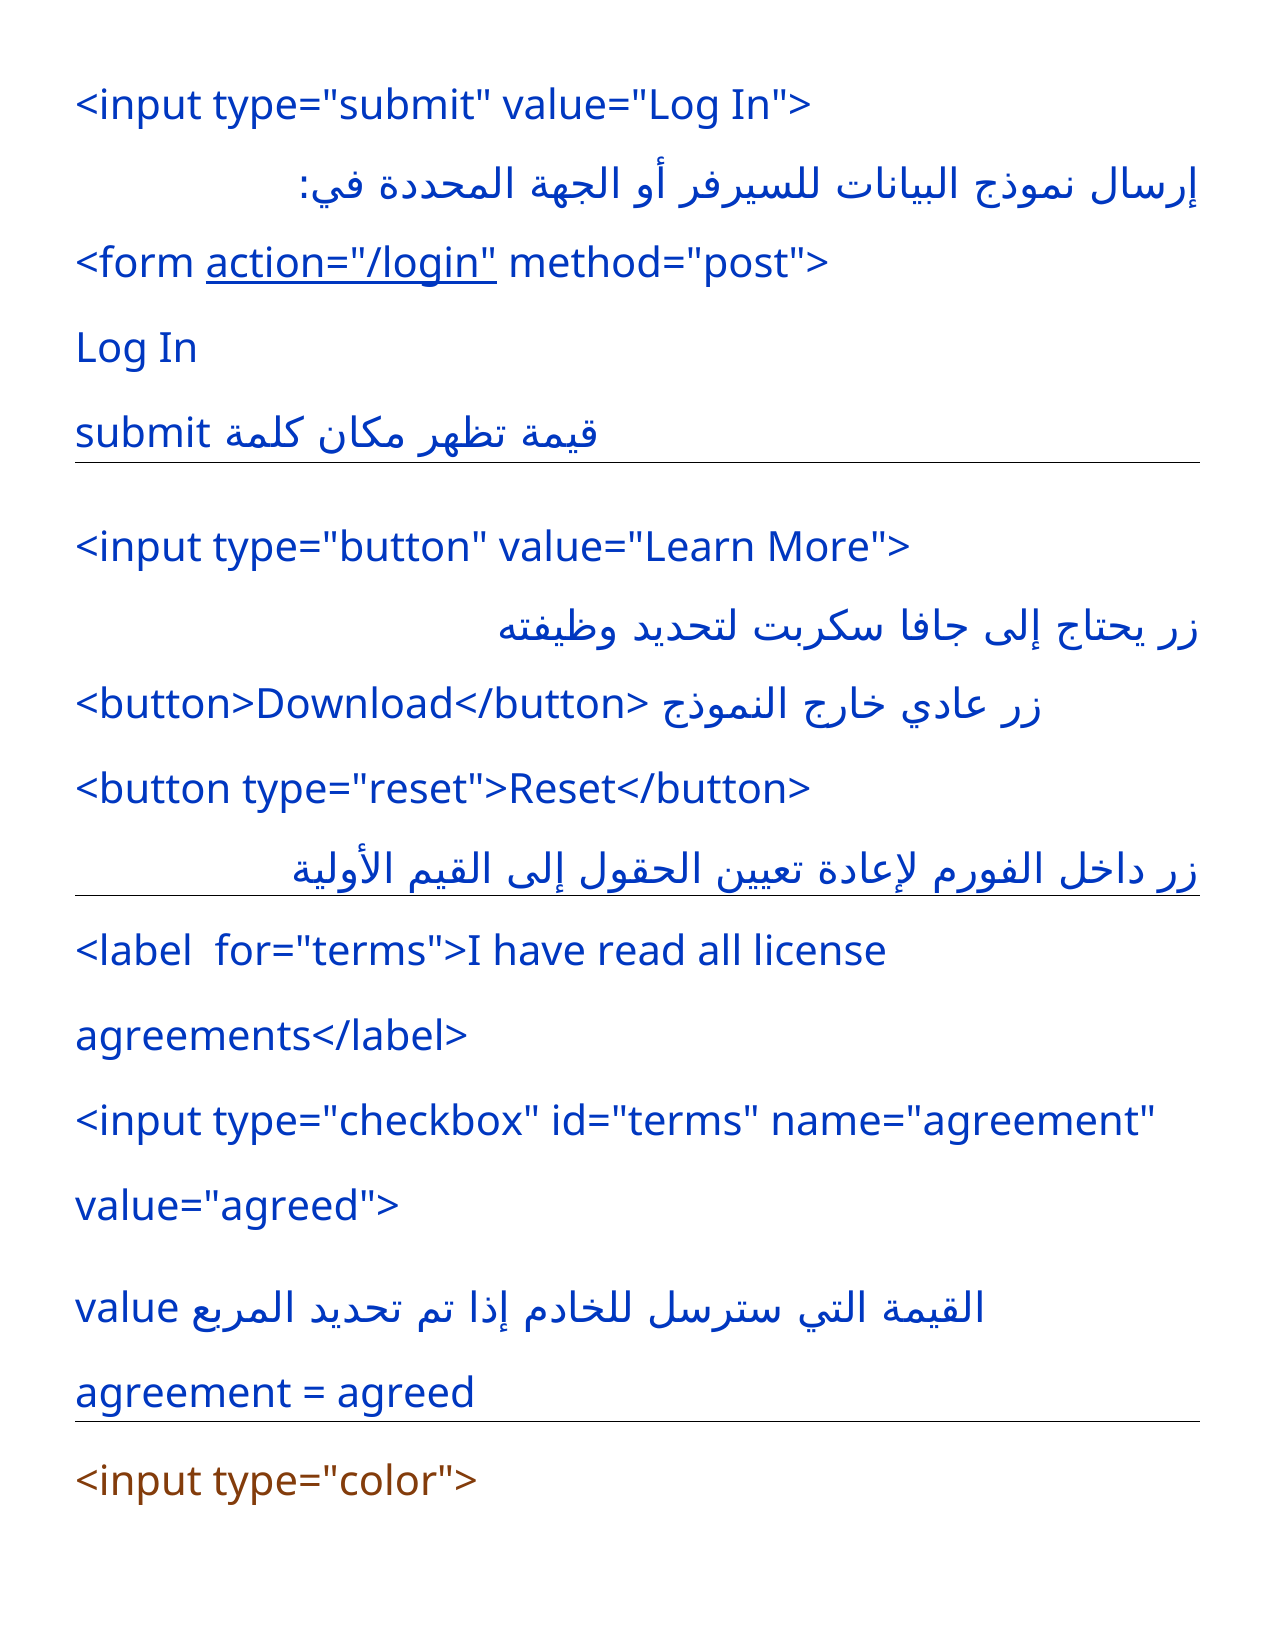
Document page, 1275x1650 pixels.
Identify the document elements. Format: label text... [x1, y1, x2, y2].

text <input type="button" value="Learn More"> [75, 516, 1200, 573]
text <form action="/login" method="post"> [75, 233, 1200, 290]
text زر داخل الفورم لإعادة تعيين الحقول إلى القيم الأولية [75, 844, 1200, 895]
text Log In [75, 318, 1200, 375]
text value القيمة التي سترسل للخادم إذا تم تحديد المربع [75, 1277, 1200, 1334]
text agreement = agreed [75, 1363, 1200, 1421]
text إرسال نموذج البيانات للسيرفر أو الجهة المحددة في: [75, 160, 1200, 209]
text <label for="terms">I have read all license agreements</label> [75, 920, 1200, 1062]
text زر يحتاج إلى جافا سكربت لتحديد وظيفته [75, 601, 1200, 650]
text <input type="color"> [75, 1451, 1200, 1508]
text <button>Download</button> زر عادي خارج النموذج [75, 674, 1200, 731]
text <input type="submit" value="Log In"> [75, 75, 1200, 132]
text <button type="reset">Reset</button> [75, 759, 1200, 816]
text قيمة تظهر مكان كلمة submit [75, 403, 1200, 462]
text <input type="checkbox" id="terms" name="agreement" value="agreed"> [75, 1091, 1200, 1232]
